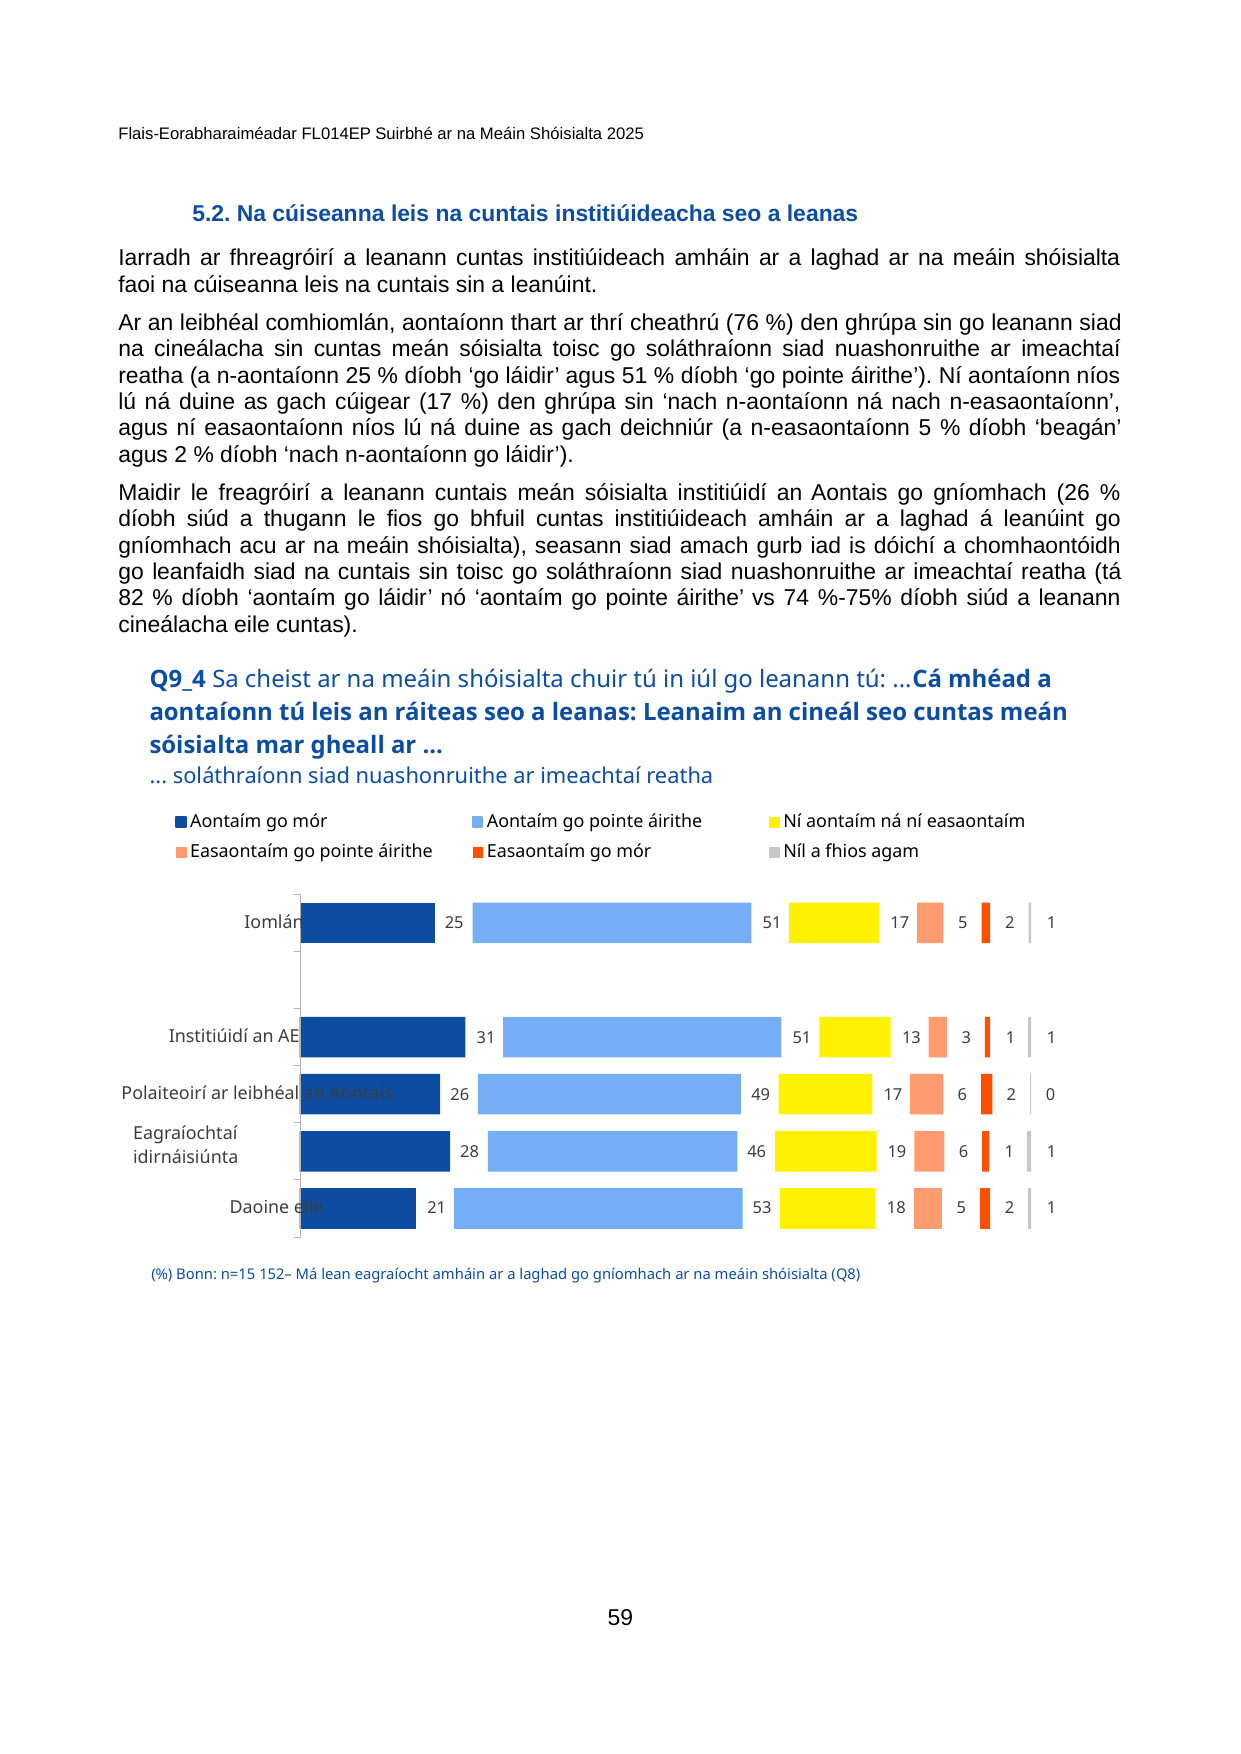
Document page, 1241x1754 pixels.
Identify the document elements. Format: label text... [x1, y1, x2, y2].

text Iarradh ar fhreagróirí a leanann cuntas institiúideach amháin ar a laghad ar na meáin shóisialta faoi na cúiseanna leis na cuntais sin a leanúint. [118, 244, 1122, 297]
text Maidir le freagróirí a leanann cuntais meán sóisialta institiúidí an Aontais go gníomhach (26 % díobh siúd a thugann le fios go bhfuil cuntas institiúideach amháin ar a laghad á leanúint go gníomhach acu ar na meáin shóisialta), seasann siad amach gurb iad is dóichí a chomhaontóidh go leanfaidh siad na cuntais sin toisc go soláthraíonn siad nuashonruithe ar imeachtaí reatha (tá 82 % díobh ‘aontaím go láidir’ nó ‘aontaím go pointe áirithe’ vs 74 %-75% díobh siúd a leanann cineálacha eile cuntas). [118, 479, 1122, 637]
subtitle 5.2. Na cúiseanna leis na cuntais institiúideacha seo a leanas [118, 199, 1122, 226]
text Ar an leibhéal comhiomlán, aontaíonn thart ar thrí cheathrú (76 %) den ghrúpa sin go leanann siad na cineálacha sin cuntas meán sóisialta toisc go soláthraíonn siad nuashonruithe ar imeachtaí reatha (a n-aontaíonn 25 % díobh ‘go láidir’ agus 51 % díobh ‘go pointe áirithe’). Ní aontaíonn níos lú ná duine as gach cúigear (17 %) den ghrúpa sin ‘nach n-aontaíonn ná nach n-easaontaíonn’, agus ní easaontaíonn níos lú ná duine as gach deichniúr (a n-easaontaíonn 5 % díobh ‘beagán’ agus 2 % díobh ‘nach n-aontaíonn go láidir’). [118, 309, 1122, 467]
